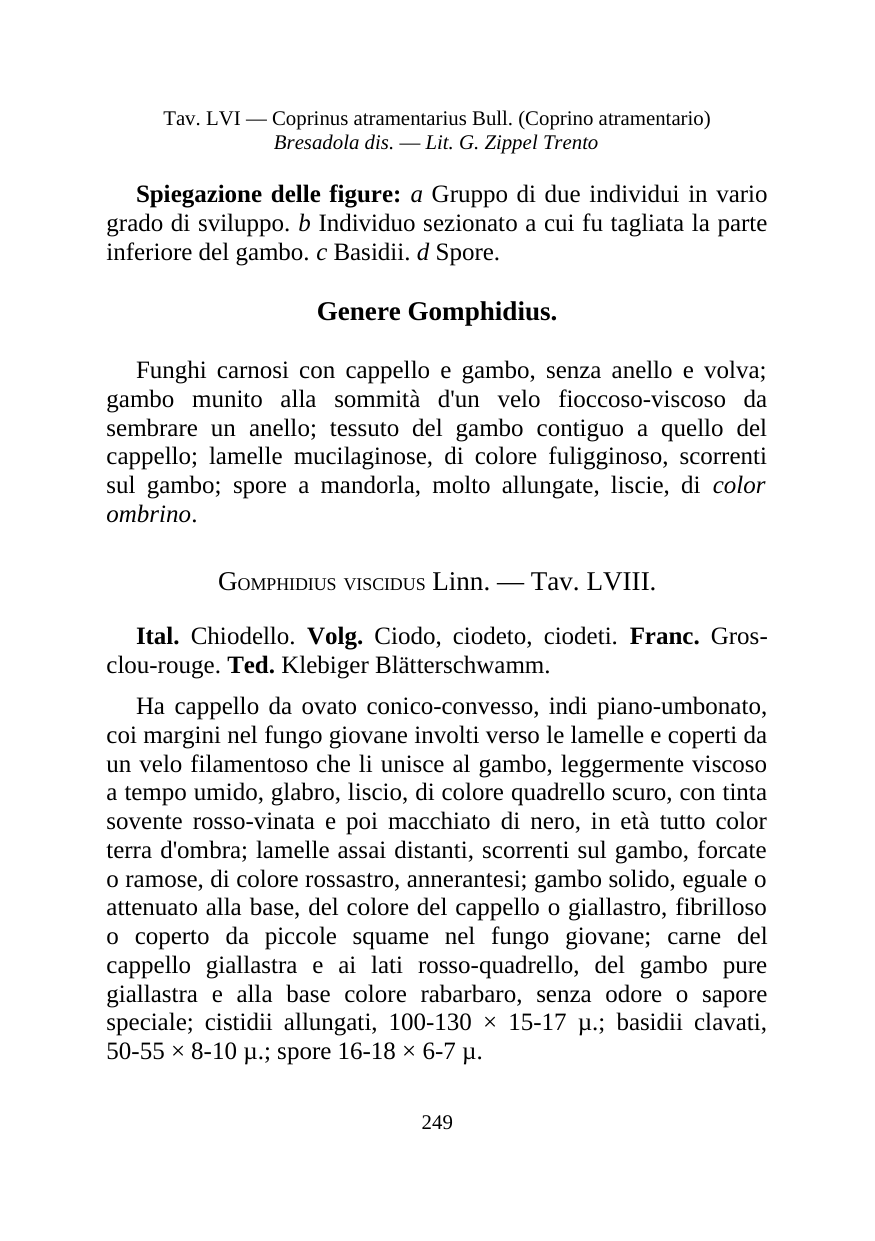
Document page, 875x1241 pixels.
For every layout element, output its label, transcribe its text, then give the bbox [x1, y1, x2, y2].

text Gomphidius viscidus Linn. — Tav. LVIII. [106, 565, 768, 596]
text Ha cappello da ovato conico-convesso, indi piano-umbonato, coi margini nel fungo giovane involti verso le lamelle e coperti da un velo filamentoso che li unisce al gambo, leggermente viscoso a tempo umido, glabro, liscio, di colore quadrello scuro, con tinta sovente rosso-vinata e poi macchiato di nero, in età tutto color terra d'ombra; lamelle assai distanti, scorrenti sul gambo, forcate o ramose, di colore rossastro, annerantesi; gambo solido, eguale o attenuato alla base, del colore del cappello o giallastro, fibrilloso o coperto da piccole squame nel fungo giovane; carne del cappello giallastra e ai lati rosso-quadrello, del gambo pure giallastra e alla base colore rabarbaro, senza odore o sapore speciale; cistidii allungati, 100-130 × 15-17 µ.; basidii clavati, 50-55 × 8-10 µ.; spore 16-18 × 6-7 µ. [106, 691, 768, 1065]
text Spiegazione delle figure: a Gruppo di due individui in vario grado di sviluppo. b Individuo sezionato a cui fu tagliata la parte inferiore del gambo. c Basidii. d Spore. [106, 179, 768, 266]
text Tav. LVI — Coprinus atramentarius Bull. (Coprino atramentario) Bresadola dis. — Lit. G. Zippel Trento [106, 106, 768, 154]
subtitle Genere Gomphidius. [106, 295, 768, 326]
text Funghi carnosi con cappello e gambo, senza anello e volva; gambo munito alla sommità d'un velo fioccoso-viscoso da sembrare un anello; tessuto del gambo contiguo a quello del cappello; lamelle mucilaginose, di colore fuligginoso, scorrenti sul gambo; spore a mandorla, molto allungate, liscie, di color ombrino. [106, 355, 768, 528]
text Ital. Chiodello. Volg. Ciodo, ciodeto, ciodeti. Franc. Gros-clou-rouge. Ted. Klebiger Blätterschwamm. [106, 621, 768, 679]
